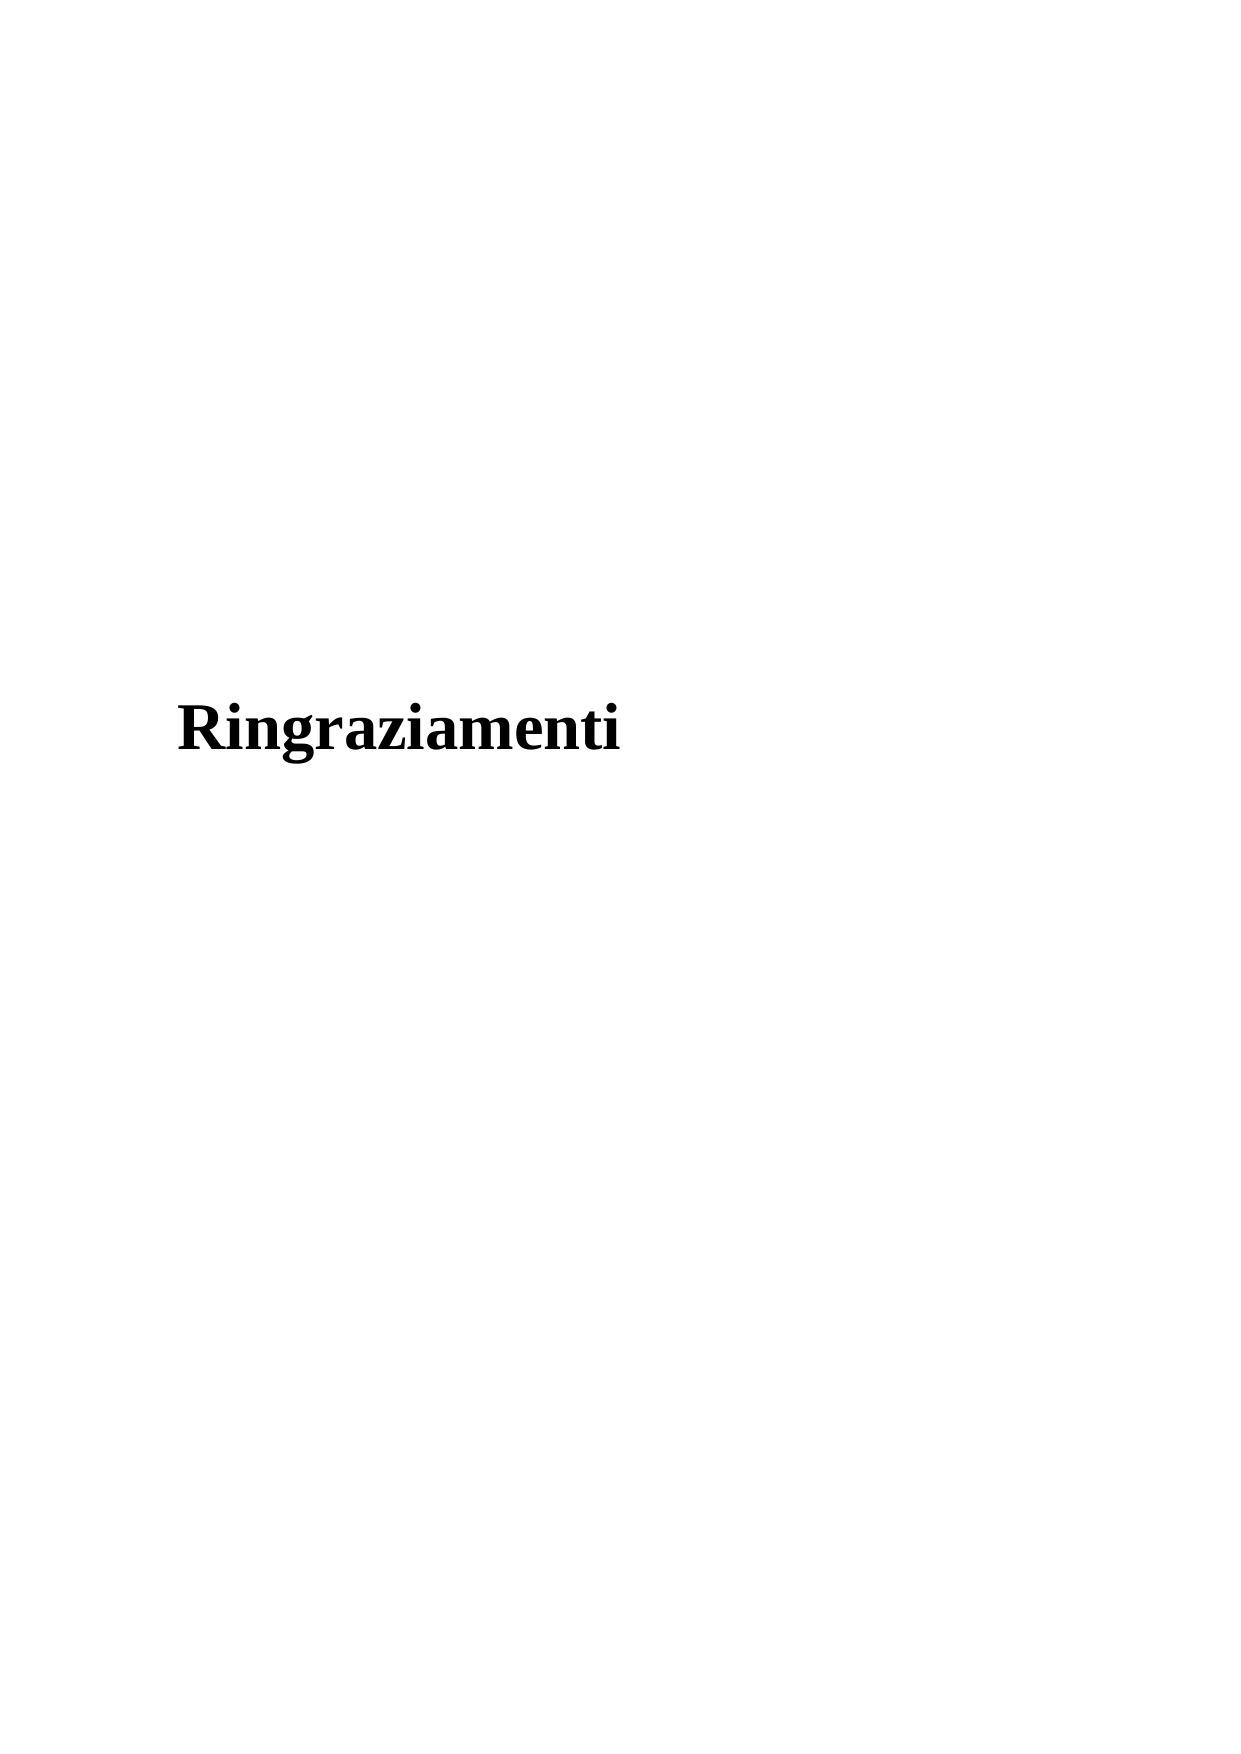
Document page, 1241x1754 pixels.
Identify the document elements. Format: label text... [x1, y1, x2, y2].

text Ringraziamenti [177, 687, 1063, 764]
